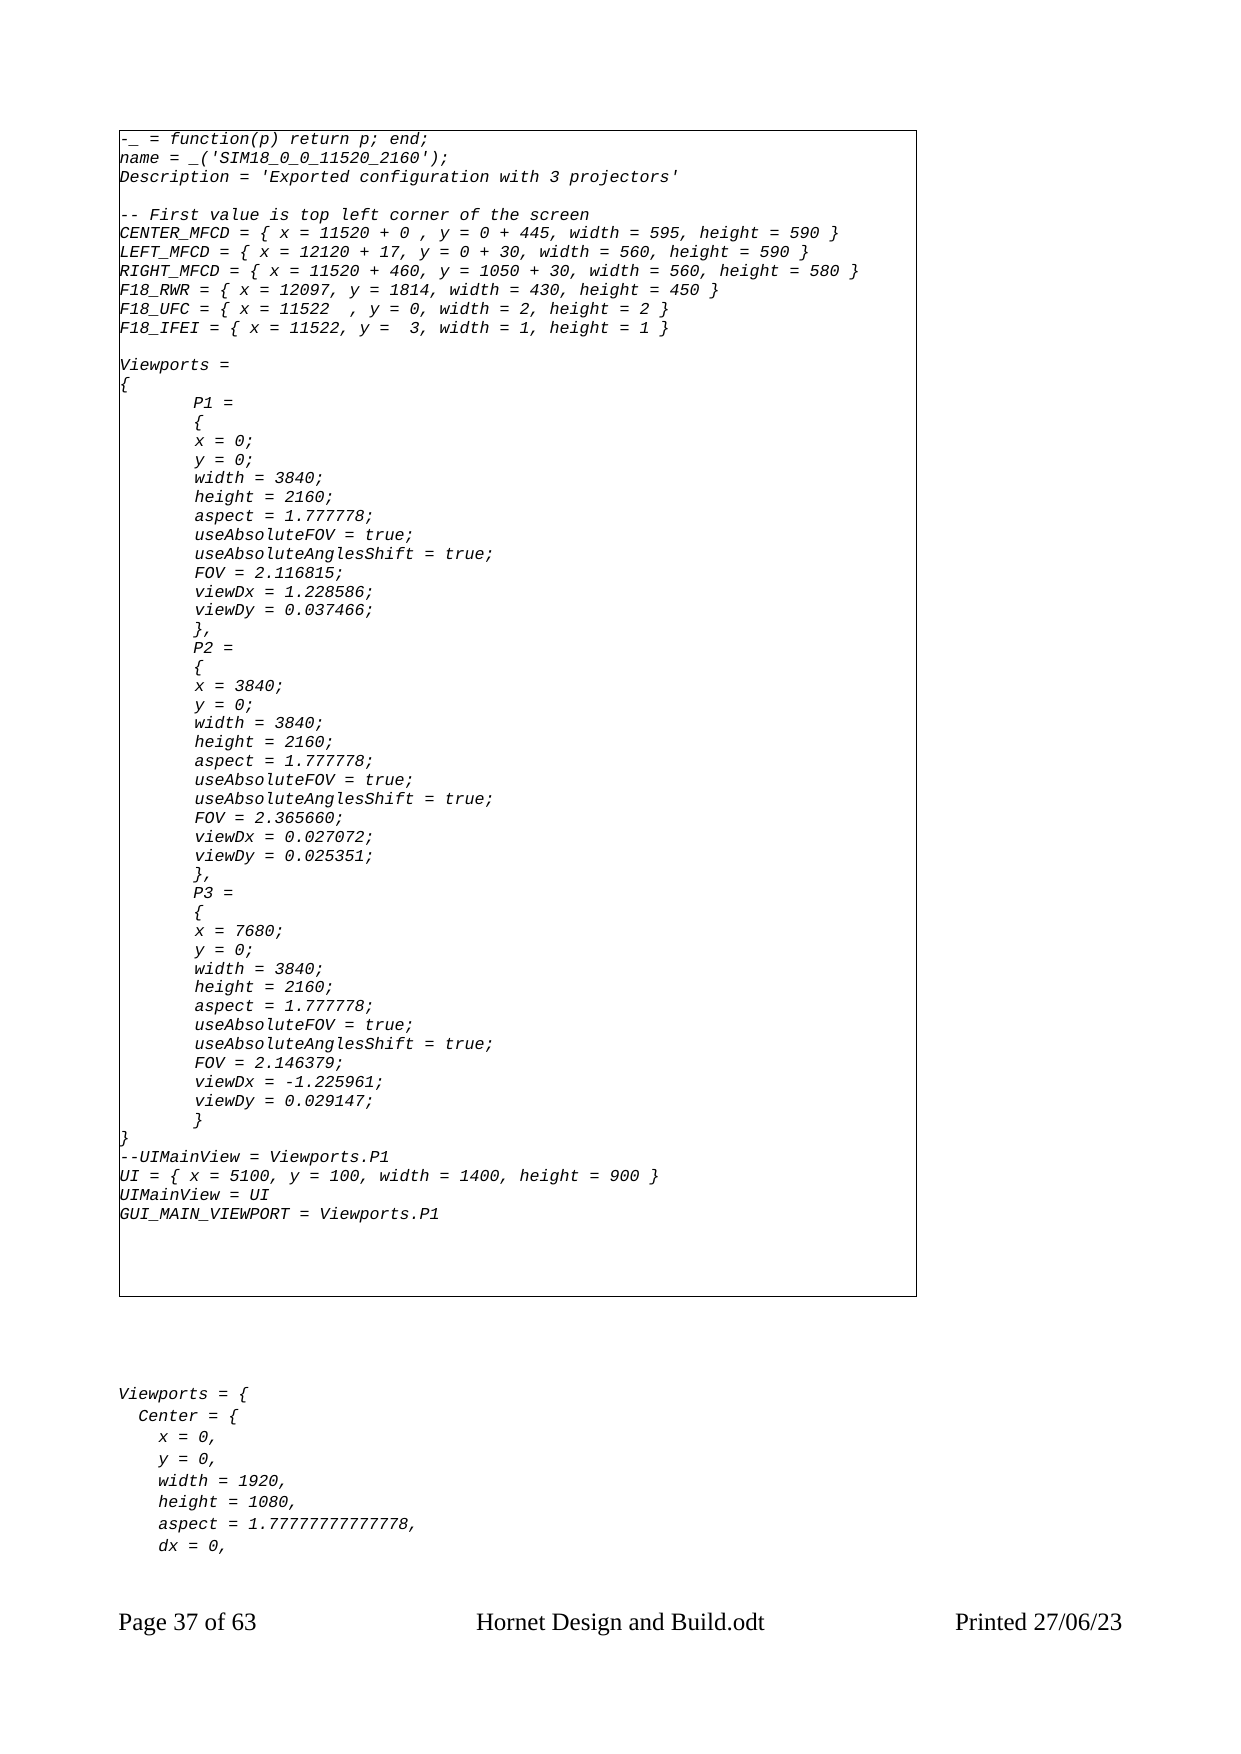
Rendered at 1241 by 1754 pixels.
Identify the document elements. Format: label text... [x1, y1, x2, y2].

text y = 0, [118, 1451, 1122, 1469]
text width = 1920, [118, 1472, 1122, 1491]
text x = 0, [118, 1429, 1122, 1448]
text Viewports = { [118, 1386, 1122, 1404]
text dx = 0, [118, 1537, 1122, 1556]
text aspect = 1.77777777777778, [118, 1516, 1122, 1534]
text height = 1080, [118, 1494, 1122, 1513]
text Center = { [118, 1407, 1122, 1426]
